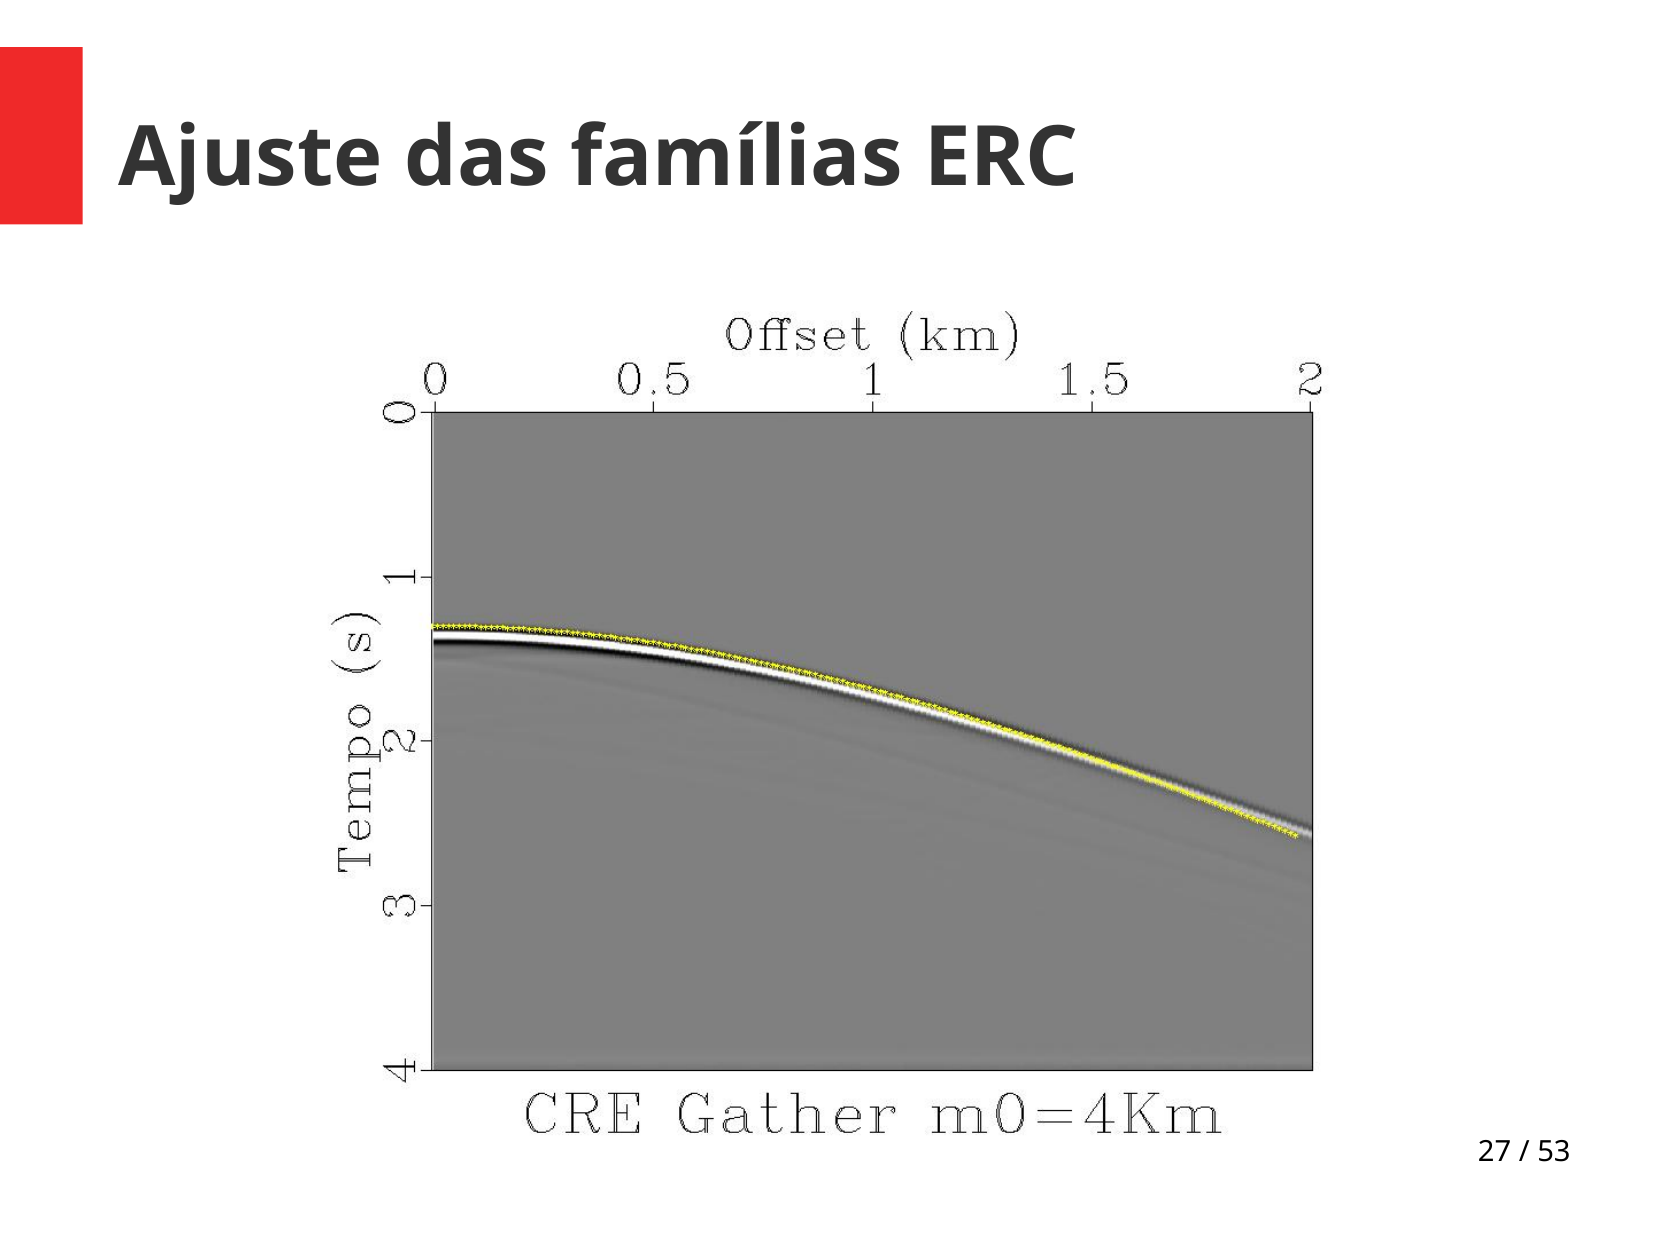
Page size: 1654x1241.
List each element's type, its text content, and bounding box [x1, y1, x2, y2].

title Ajuste das famílias ERC [118, 49, 1571, 257]
picture [236, 302, 1412, 1181]
